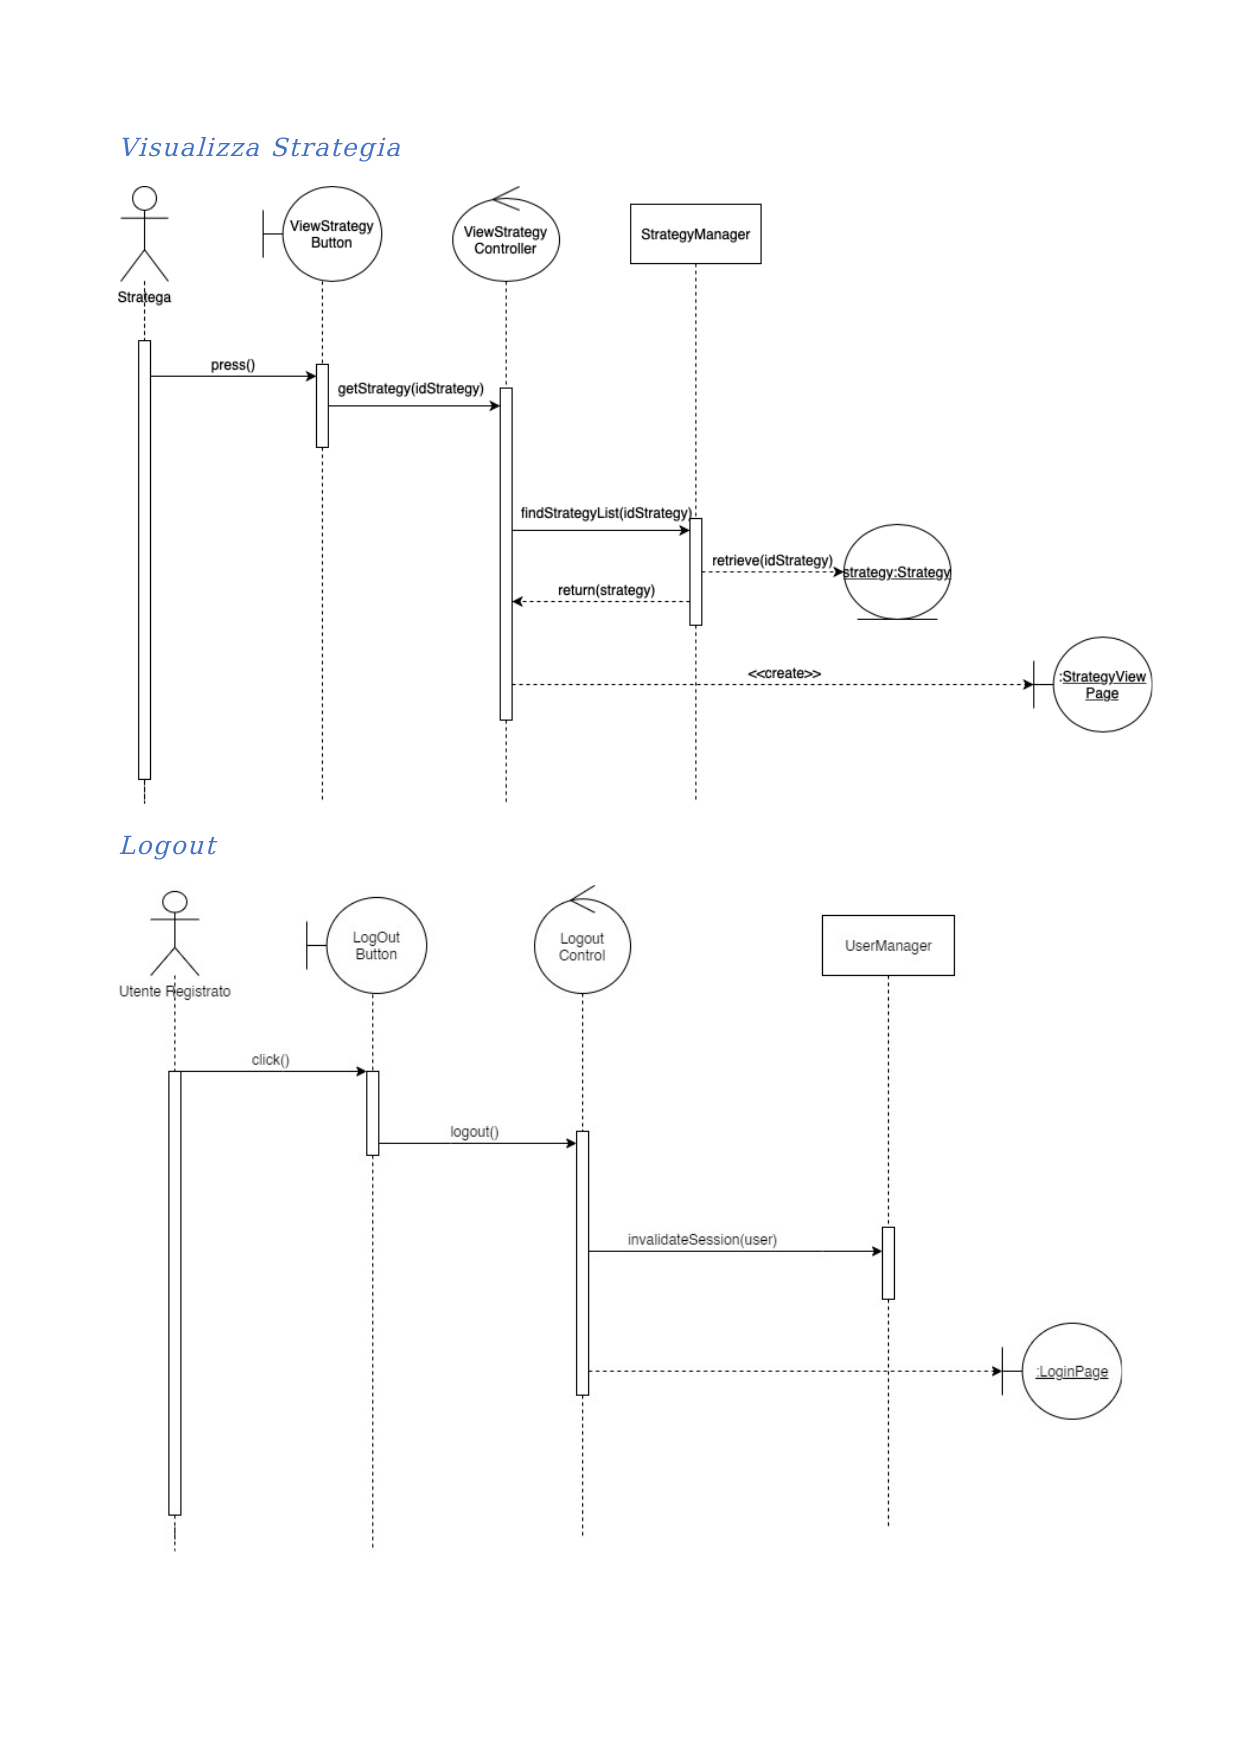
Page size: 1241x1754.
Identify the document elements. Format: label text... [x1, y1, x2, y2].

picture [118, 186, 1153, 805]
subtitle Visualizza Strategia [118, 131, 1122, 161]
picture [118, 885, 1123, 1553]
subtitle Logout [118, 830, 1122, 860]
